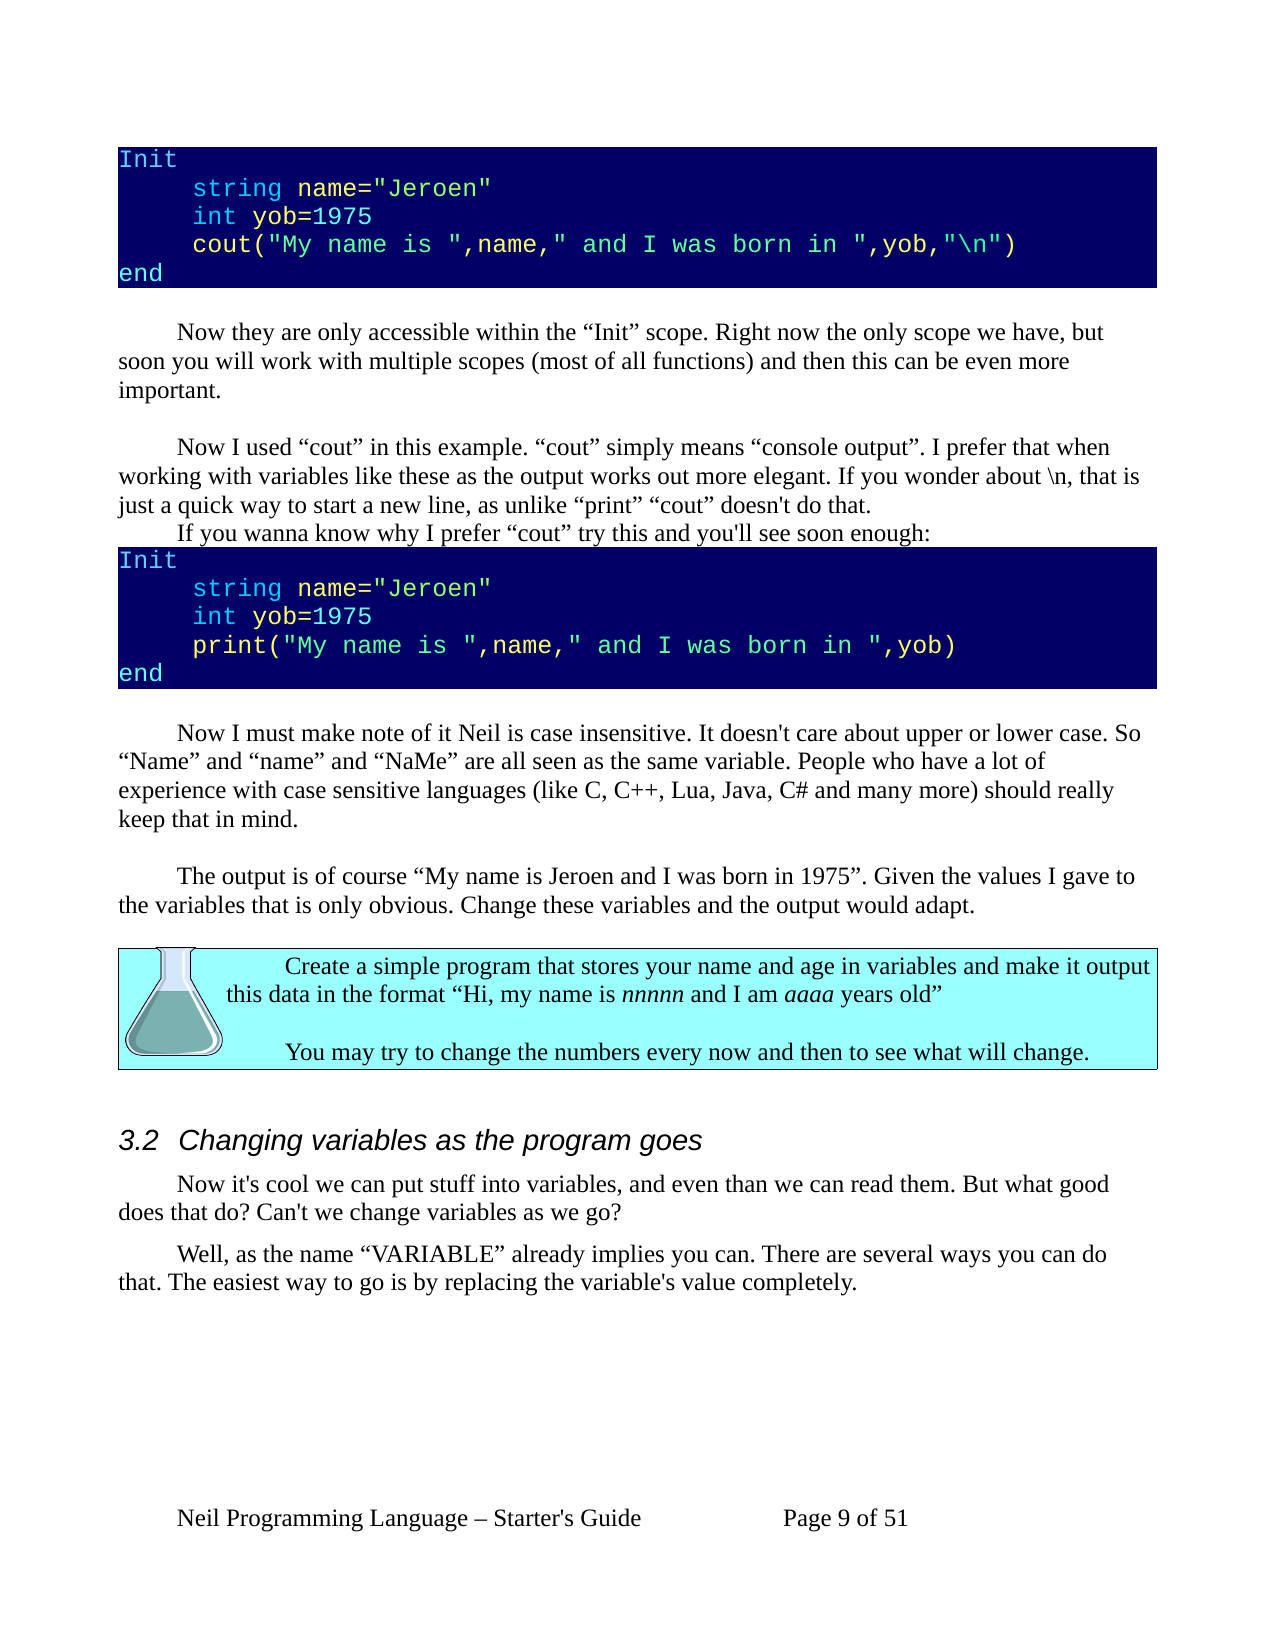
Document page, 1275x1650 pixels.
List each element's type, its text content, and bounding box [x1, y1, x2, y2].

text cout("My name is ",name," and I was born in ",yob,"\n") [118, 232, 1157, 260]
text Well, as the name “VARIABLE” already implies you can. There are several ways you can do that. The easiest way to go is by replacing the variable's value completely. [118, 1239, 1157, 1296]
text end [118, 260, 1157, 288]
picture [125, 947, 223, 1056]
text Create a simple program that stores your name and age in variables and make it output this data in the format “Hi, my name is nnnnn and I am aaaa years old” [223, 949, 1157, 1005]
text Now they are only accessible within the “Init” scope. Right now the only scope we have, but soon you will work with multiple scopes (most of all functions) and then this can be even more important. [118, 317, 1157, 403]
text Now I used “cout” in this example. “cout” simply means “console output”. I prefer that when working with variables like these as the output works out more elegant. If you wonder about \n, that is just a quick way to start a new line, as unlike “print” “cout” doesn't do that. [118, 432, 1157, 518]
subtitle 3.2 Changing variables as the program goes [118, 1123, 1157, 1156]
text If you wanna know why I prefer “cout” try this and you'll see soon enough: [118, 518, 1157, 547]
text You may try to change the numbers every now and then to see what will change. [119, 1034, 1157, 1069]
text print("My name is ",name," and I was born in ",yob) [118, 632, 1157, 661]
text Now it's cool we can put stuff into variables, and even than we can read them. But what good does that do? Can't we change variables as we go? [118, 1169, 1157, 1226]
text The output is of course “My name is Jeroen and I was born in 1975”. Given the values I gave to the variables that is only obvious. Change these variables and the output would adapt. [118, 861, 1157, 919]
text Init [118, 147, 1157, 175]
text Now I must make note of it Neil is case insensitive. It doesn't care about upper or lower case. So “Name” and “name” and “NaMe” are all seen as the same variable. People who have a lot of experience with case sensitive languages (like C, C++, Lua, Java, C# and many more) should really keep that in mind. [118, 718, 1157, 833]
text end [118, 661, 1157, 689]
text string name="Jeroen" [118, 576, 1157, 604]
text int yob=1975 [118, 203, 1157, 232]
text int yob=1975 [118, 604, 1157, 632]
text string name="Jeroen" [118, 175, 1157, 203]
text Init [118, 547, 1157, 576]
